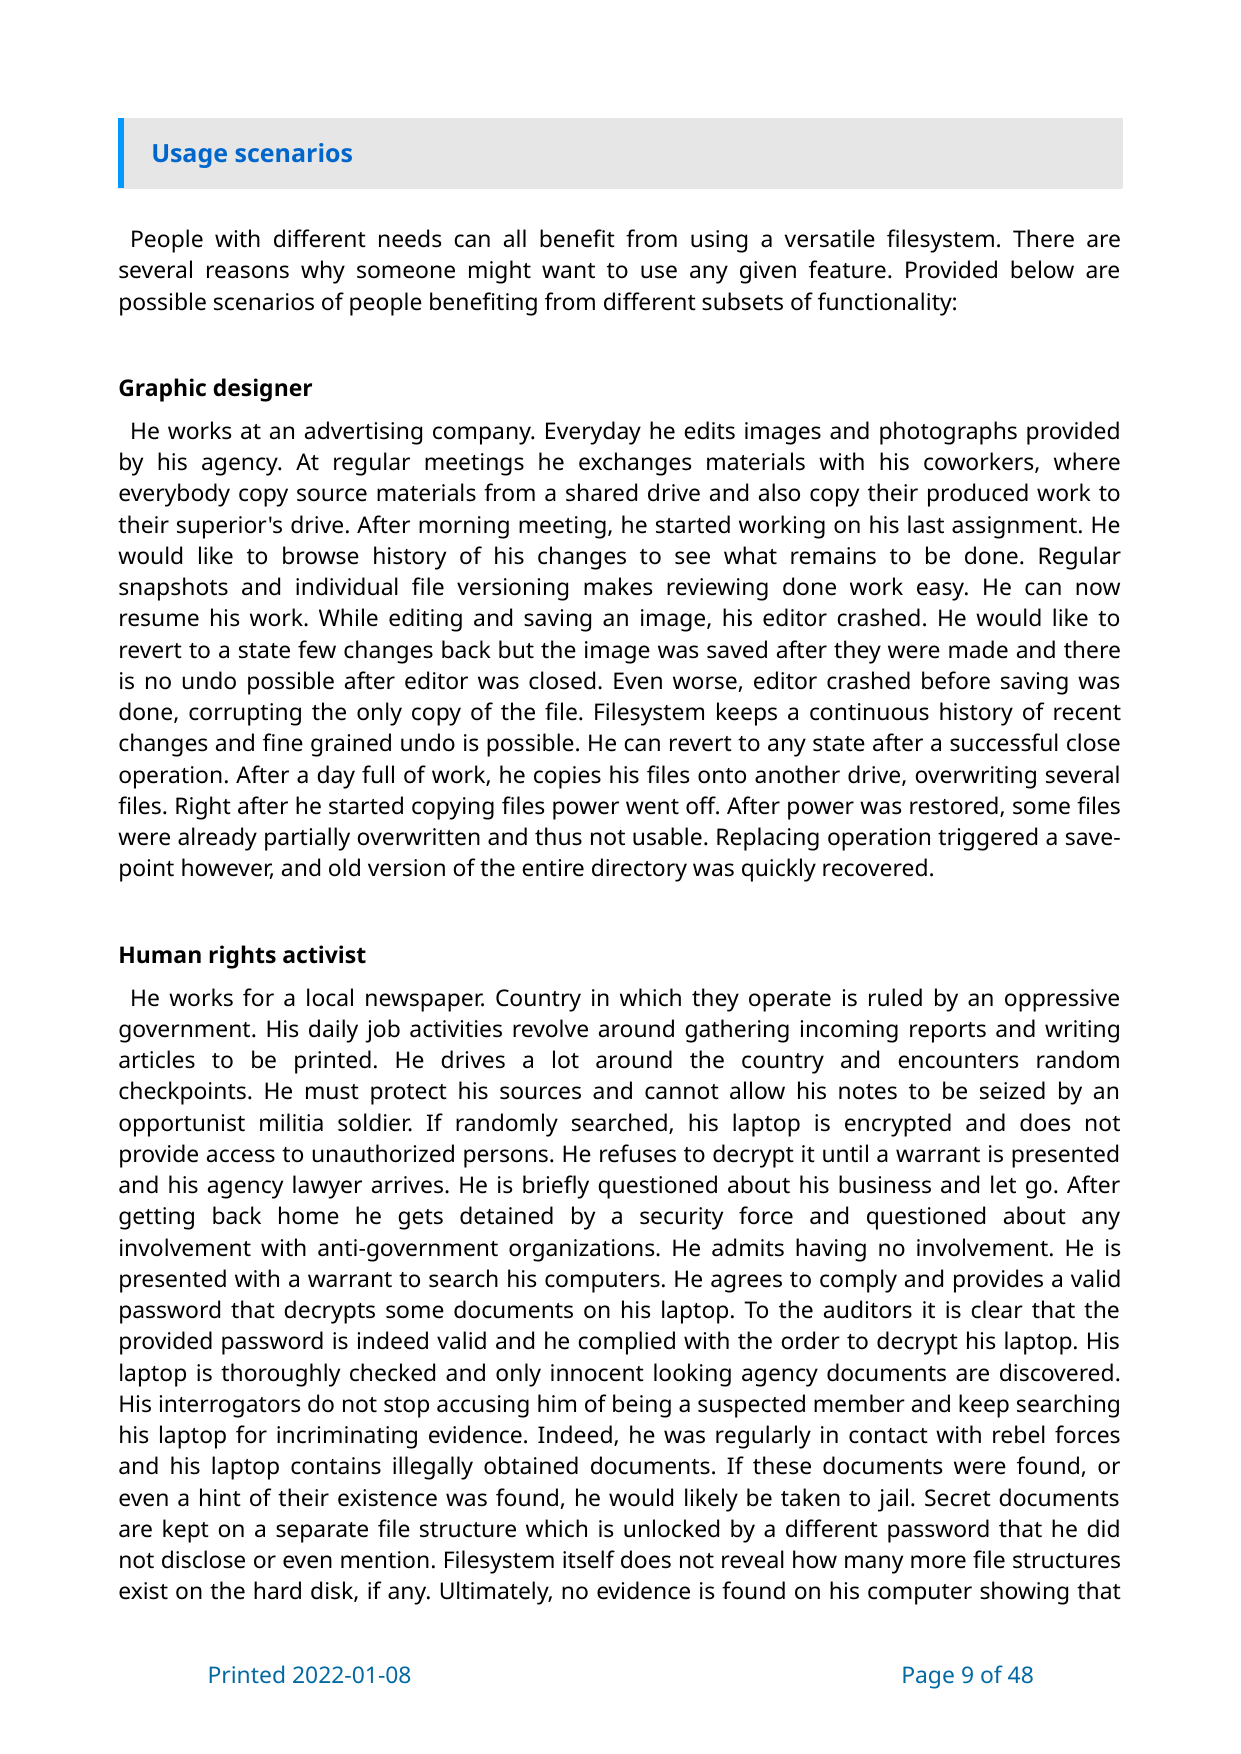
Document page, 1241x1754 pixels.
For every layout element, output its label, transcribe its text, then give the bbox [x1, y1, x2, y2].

subtitle Human rights activist [118, 938, 1122, 970]
subtitle Usage scenarios [124, 119, 1122, 188]
text He works at an advertising company. Everyday he edits images and photographs provided by his agency. At regular meetings he exchanges materials with his coworkers, where everybody copy source materials from a shared drive and also copy their produced work to their superior's drive. After morning meeting, he started working on his last assignment. He would like to browse history of his changes to see what remains to be done. Regular snapshots and individual file versioning makes reviewing done work easy. He can now resume his work. While editing and saving an image, his editor crashed. He would like to revert to a state few changes back but the image was saved after they were made and there is no undo possible after editor was closed. Even worse, editor crashed before saving was done, corrupting the only copy of the file. Filesystem keeps a continuous history of recent changes and fine grained undo is possible. He can revert to any state after a successful close operation. After a day full of work, he copies his files onto another drive, overwriting several files. Right after he started copying files power went off. After power was restored, some files were already partially overwritten and thus not usable. Replacing operation triggered a save-point however, and old version of the entire directory was quickly recovered. [118, 415, 1122, 884]
text He works for a local newspaper. Country in which they operate is ruled by an oppressive government. His daily job activities revolve around gathering incoming reports and writing articles to be printed. He drives a lot around the country and encounters random checkpoints. He must protect his sources and cannot allow his notes to be seized by an opportunist militia soldier. If randomly searched, his laptop is encrypted and does not provide access to unauthorized persons. He refuses to decrypt it until a warrant is presented and his agency lawyer arrives. He is briefly questioned about his business and let go. After getting back home he gets detained by a security force and questioned about any involvement with anti-government organizations. He admits having no involvement. He is presented with a warrant to search his computers. He agrees to comply and provides a valid password that decrypts some documents on his laptop. To the auditors it is clear that the provided password is indeed valid and he complied with the order to decrypt his laptop. His laptop is thoroughly checked and only innocent looking agency documents are discovered. His interrogators do not stop accusing him of being a suspected member and keep searching his laptop for incriminating evidence. Indeed, he was regularly in contact with rebel forces and his laptop contains illegally obtained documents. If these documents were found, or even a hint of their existence was found, he would likely be taken to jail. Secret documents are kept on a separate file structure which is unlocked by a different password that he did not disclose or even mention. Filesystem itself does not reveal how many more file structures exist on the hard disk, if any. Ultimately, no evidence is found on his computer showing that [118, 982, 1122, 1607]
text People with different needs can all benefit from using a versatile filesystem. There are several reasons why someone might want to use any given feature. Provided below are possible scenarios of people benefiting from different subsets of functionality: [118, 223, 1122, 317]
subtitle Graphic designer [118, 372, 1122, 403]
